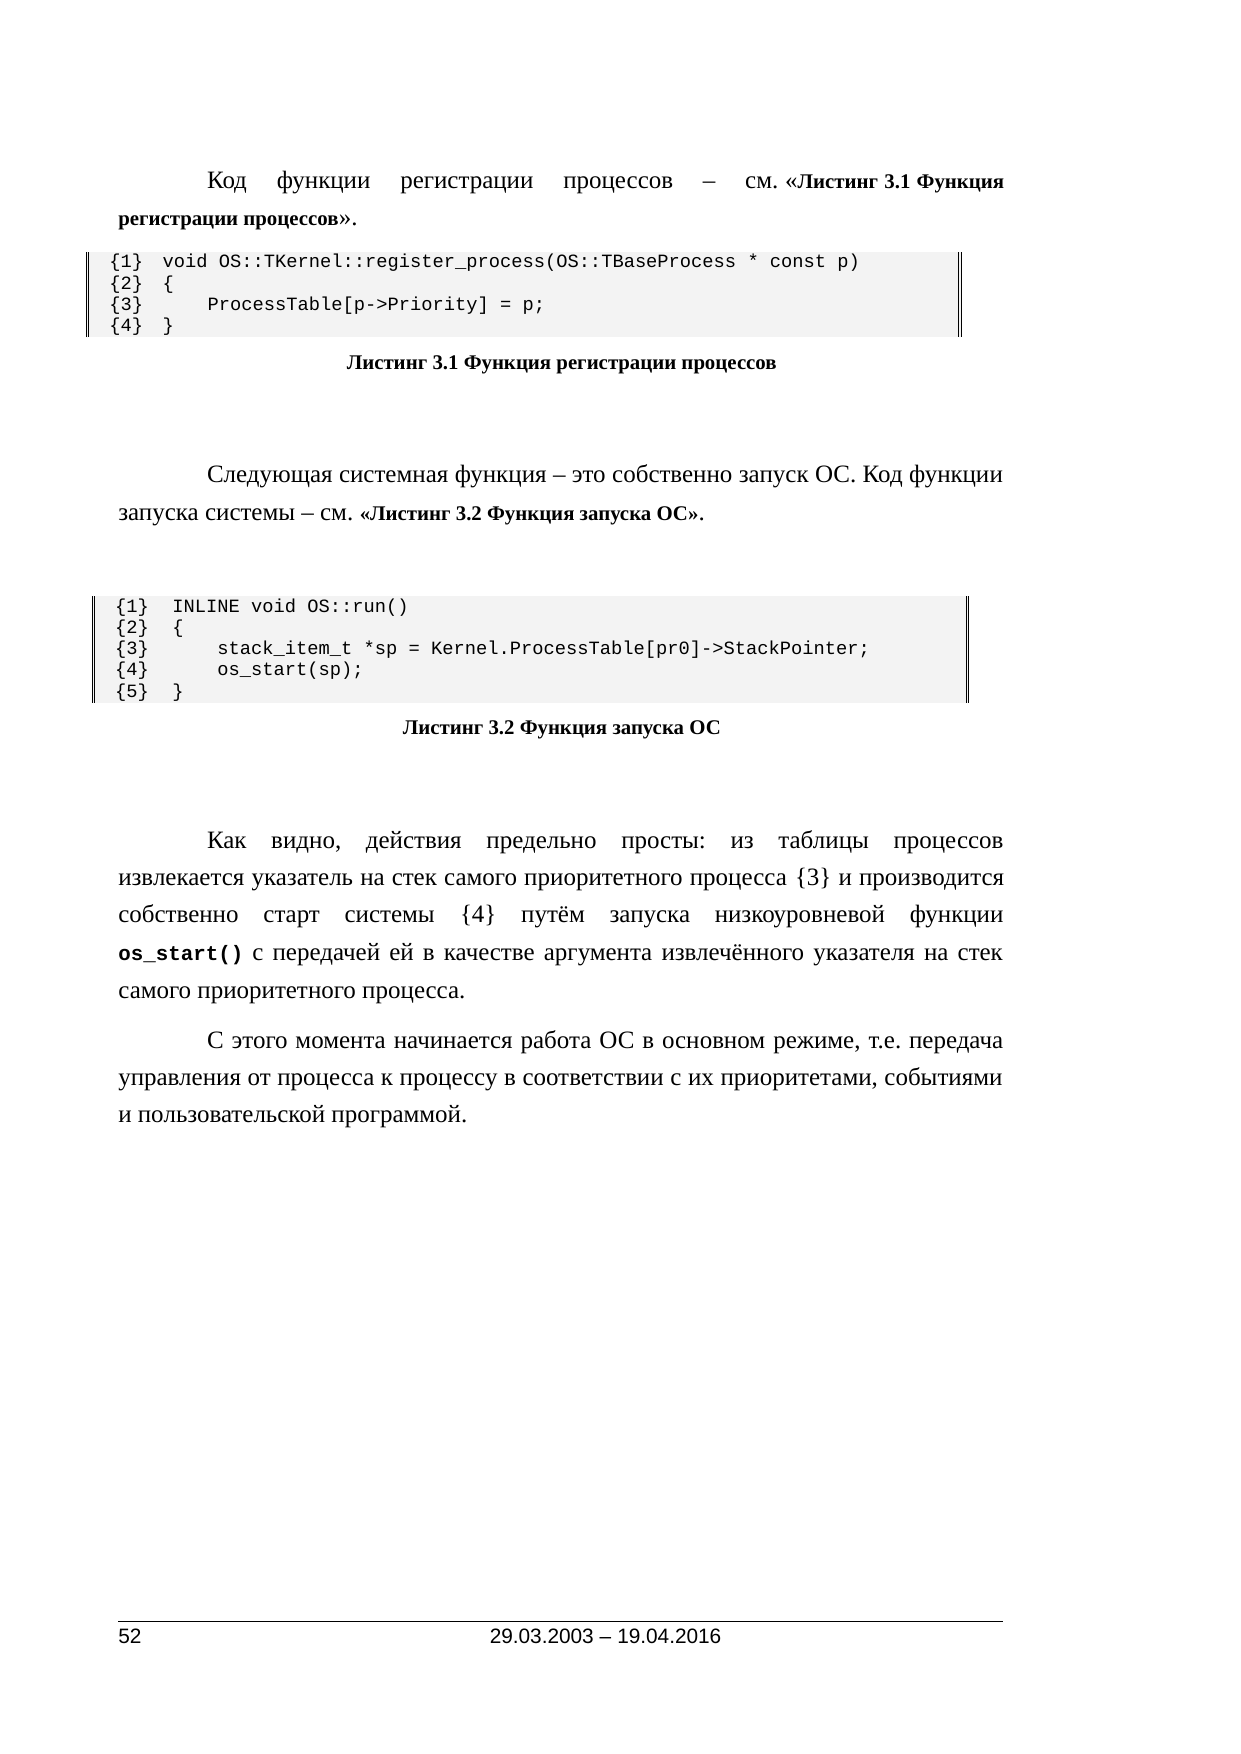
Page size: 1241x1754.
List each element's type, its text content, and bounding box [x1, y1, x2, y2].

list void OS::TKernel::register_process(OS::TBaseProcess * const p) [89, 252, 958, 273]
text Код функции регистрации процессов – см. «Листинг 3.1 Функция регистрации процессов». [118, 165, 1004, 231]
list ProcessTable[p->Priority] = p; [89, 295, 958, 316]
text Листинг 3.2 Функция запуска ОС [119, 715, 1004, 739]
list } [89, 316, 958, 337]
list { [89, 273, 958, 295]
text Как видно, действия предельно просты: из таблицы процессов извлекается указатель на стек самого приоритетного процесса {3} и производится собственно старт системы {4} путём запуска низкоуровневой функции os_start() с передачей ей в качестве аргумента извлечённого указателя на стек самого приоритетного процесса. [118, 825, 1004, 1004]
list { [95, 618, 966, 639]
text Листинг 3.1 Функция регистрации процессов [119, 350, 1004, 374]
list os_start(sp); [95, 660, 966, 681]
text С этого момента начинается работа ОС в основном режиме, т.е. передача управления от процесса к процессу в соответствии с их приоритетами, событиями и пользовательской программой. [118, 1025, 1004, 1128]
list INLINE void OS::run() [95, 596, 966, 618]
text Следующая системная функция – это собственно запуск ОС. Код функции запуска системы – см. «Листинг 3.2 Функция запуска ОС». [118, 459, 1004, 526]
list stack_item_t *sp = Kernel.ProcessTable[pr0]->StackPointer; [95, 639, 966, 660]
list } [95, 681, 966, 703]
